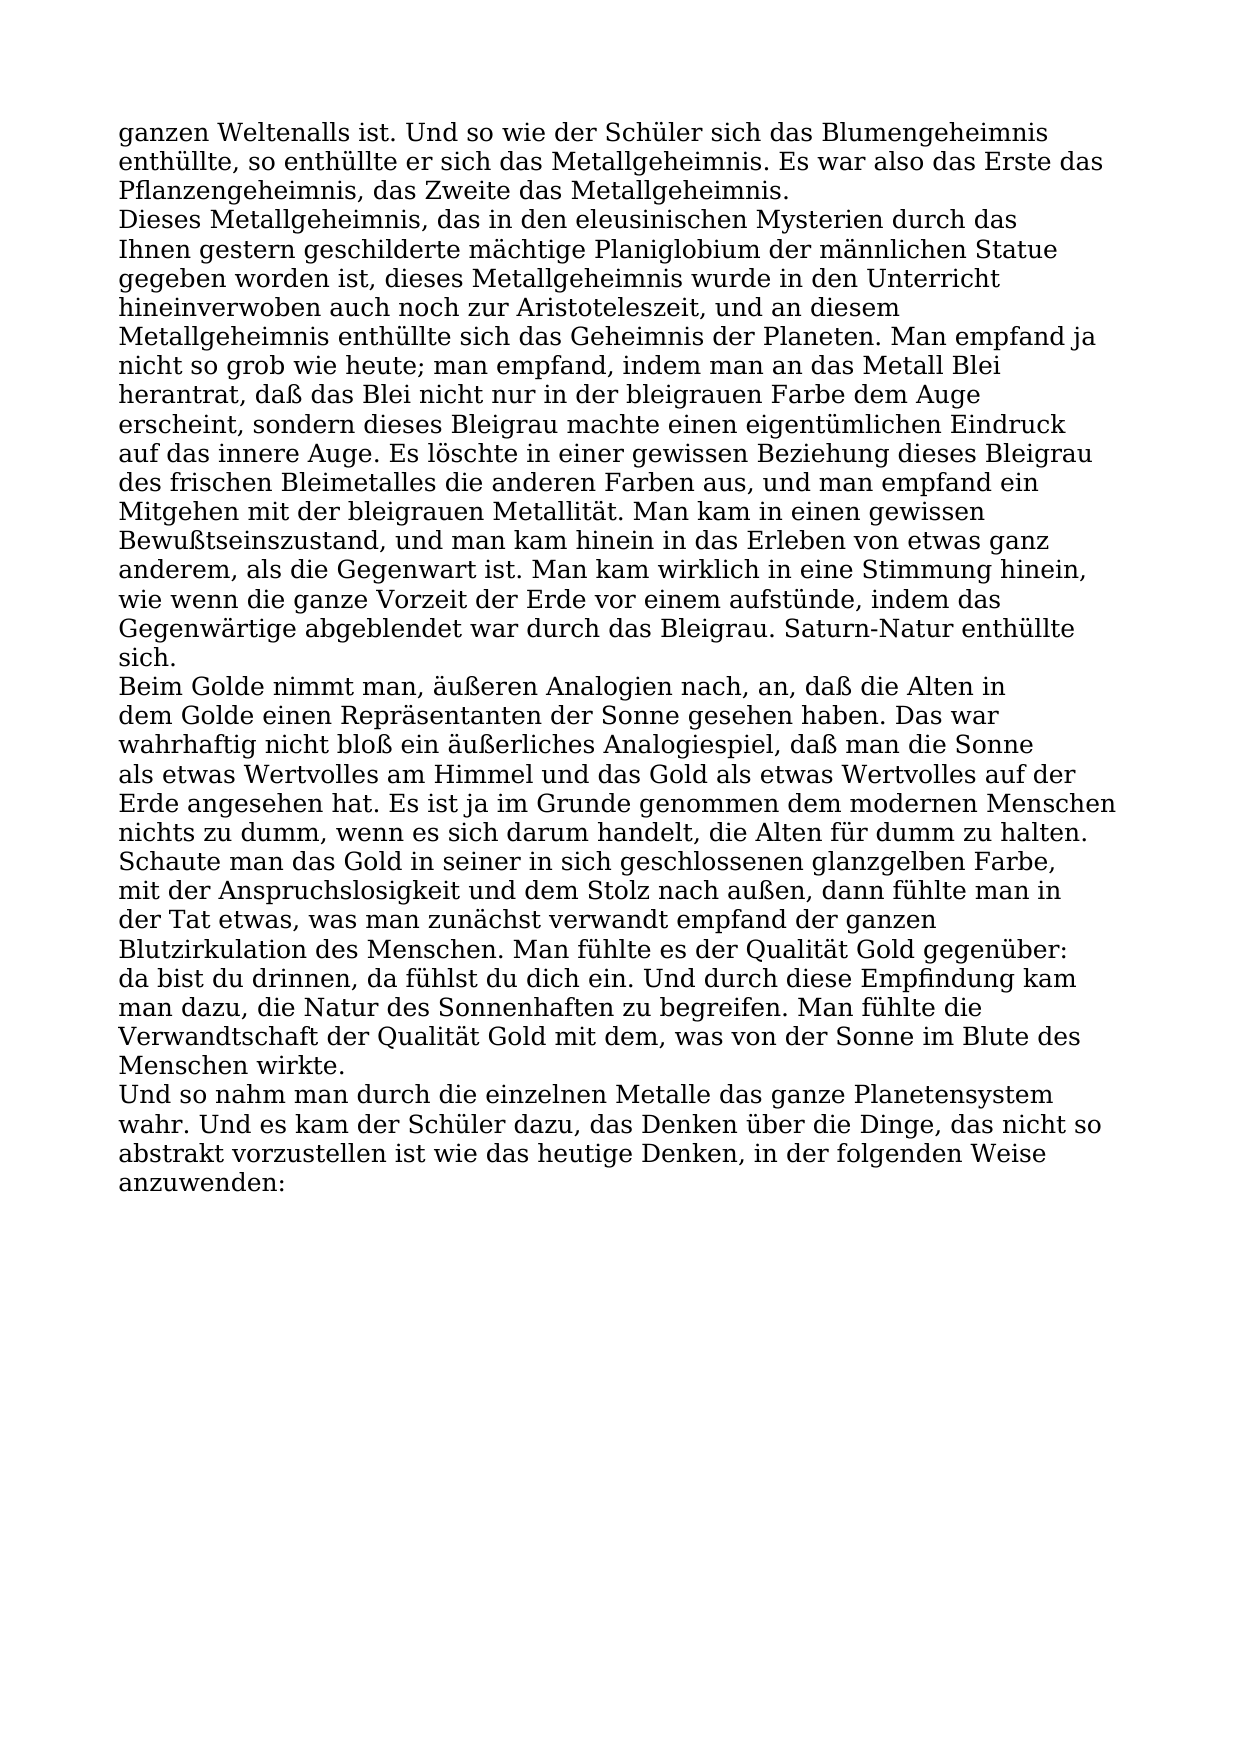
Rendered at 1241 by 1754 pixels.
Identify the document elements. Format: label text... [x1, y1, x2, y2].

text Blutzirkulation des Menschen. Man fühlte es der Qualität Gold gegenüber: [118, 935, 1122, 964]
text Dieses Metallgeheimnis, das in den eleusinischen Mysterien durch das [118, 206, 1122, 235]
text Menschen wirkte. [118, 1051, 1122, 1081]
text Erde angesehen hat. Es ist ja im Grunde genommen dem modernen Menschen [118, 789, 1122, 818]
text Verwandtschaft der Qualität Gold mit dem, was von der Sonne im Blute des [118, 1022, 1122, 1051]
text Und so nahm man durch die einzelnen Metalle das ganze Planetensystem [118, 1081, 1122, 1110]
text wahr. Und es kam der Schüler dazu, das Denken über die Dinge, das nicht so [118, 1110, 1122, 1139]
text mit der Anspruchslosigkeit und dem Stolz nach außen, dann fühlte man in [118, 876, 1122, 906]
text da bist du drinnen, da fühlst du dich ein. Und durch diese Empfindung kam [118, 964, 1122, 993]
text Bewußtseinszustand, und man kam hinein in das Erleben von etwas ganz [118, 526, 1122, 556]
text dem Golde einen Repräsentanten der Sonne gesehen haben. Das war [118, 701, 1122, 731]
text erscheint, sondern dieses Bleigrau machte einen eigentümlichen Eindruck [118, 410, 1122, 439]
text herantrat, daß das Blei nicht nur in der bleigrauen Farbe dem Auge [118, 381, 1122, 410]
text hineinverwoben auch noch zur Aristoteleszeit, und an diesem [118, 293, 1122, 322]
text Beim Golde nimmt man, äußeren Analogien nach, an, daß die Alten in [118, 672, 1122, 701]
text wie wenn die ganze Vorzeit der Erde vor einem aufstünde, indem das [118, 585, 1122, 614]
text Gegenwärtige abgeblendet war durch das Bleigrau. Saturn-Natur enthüllte [118, 614, 1122, 643]
text gegeben worden ist, dieses Metallgeheimnis wurde in den Unterricht [118, 264, 1122, 293]
text Schaute man das Gold in seiner in sich geschlossenen glanzgelben Farbe, [118, 847, 1122, 876]
text wahrhaftig nicht bloß ein äußerliches Analogiespiel, daß man die Sonne [118, 731, 1122, 760]
text nicht so grob wie heute; man empfand, indem man an das Metall Blei [118, 351, 1122, 381]
text Pflanzengeheimnis, das Zweite das Metallgeheimnis. [118, 176, 1122, 206]
text Metallgeheimnis enthüllte sich das Geheimnis der Planeten. Man empfand ja [118, 322, 1122, 351]
text Mitgehen mit der bleigrauen Metallität. Man kam in einen gewissen [118, 497, 1122, 526]
text enthüllte, so enthüllte er sich das Metallgeheimnis. Es war also das Erste das [118, 147, 1122, 176]
text auf das innere Auge. Es löschte in einer gewissen Beziehung dieses Bleigrau [118, 439, 1122, 468]
text nichts zu dumm, wenn es sich darum handelt, die Alten für dumm zu halten. [118, 818, 1122, 847]
text Ihnen gestern geschilderte mächtige Planiglobium der männlichen Statue [118, 235, 1122, 264]
text anzuwenden: [118, 1168, 1122, 1197]
text des frischen Bleimetalles die anderen Farben aus, und man empfand ein [118, 468, 1122, 497]
text sich. [118, 643, 1122, 672]
text der Tat etwas, was man zunächst verwandt empfand der ganzen [118, 906, 1122, 935]
text als etwas Wertvolles am Himmel und das Gold als etwas Wertvolles auf der [118, 760, 1122, 789]
text man dazu, die Natur des Sonnenhaften zu begreifen. Man fühlte die [118, 993, 1122, 1022]
text ganzen Weltenalls ist. Und so wie der Schüler sich das Blumengeheimnis [118, 118, 1122, 147]
text abstrakt vorzustellen ist wie das heutige Denken, in der folgenden Weise [118, 1139, 1122, 1168]
text anderem, als die Gegenwart ist. Man kam wirklich in eine Stimmung hinein, [118, 556, 1122, 585]
